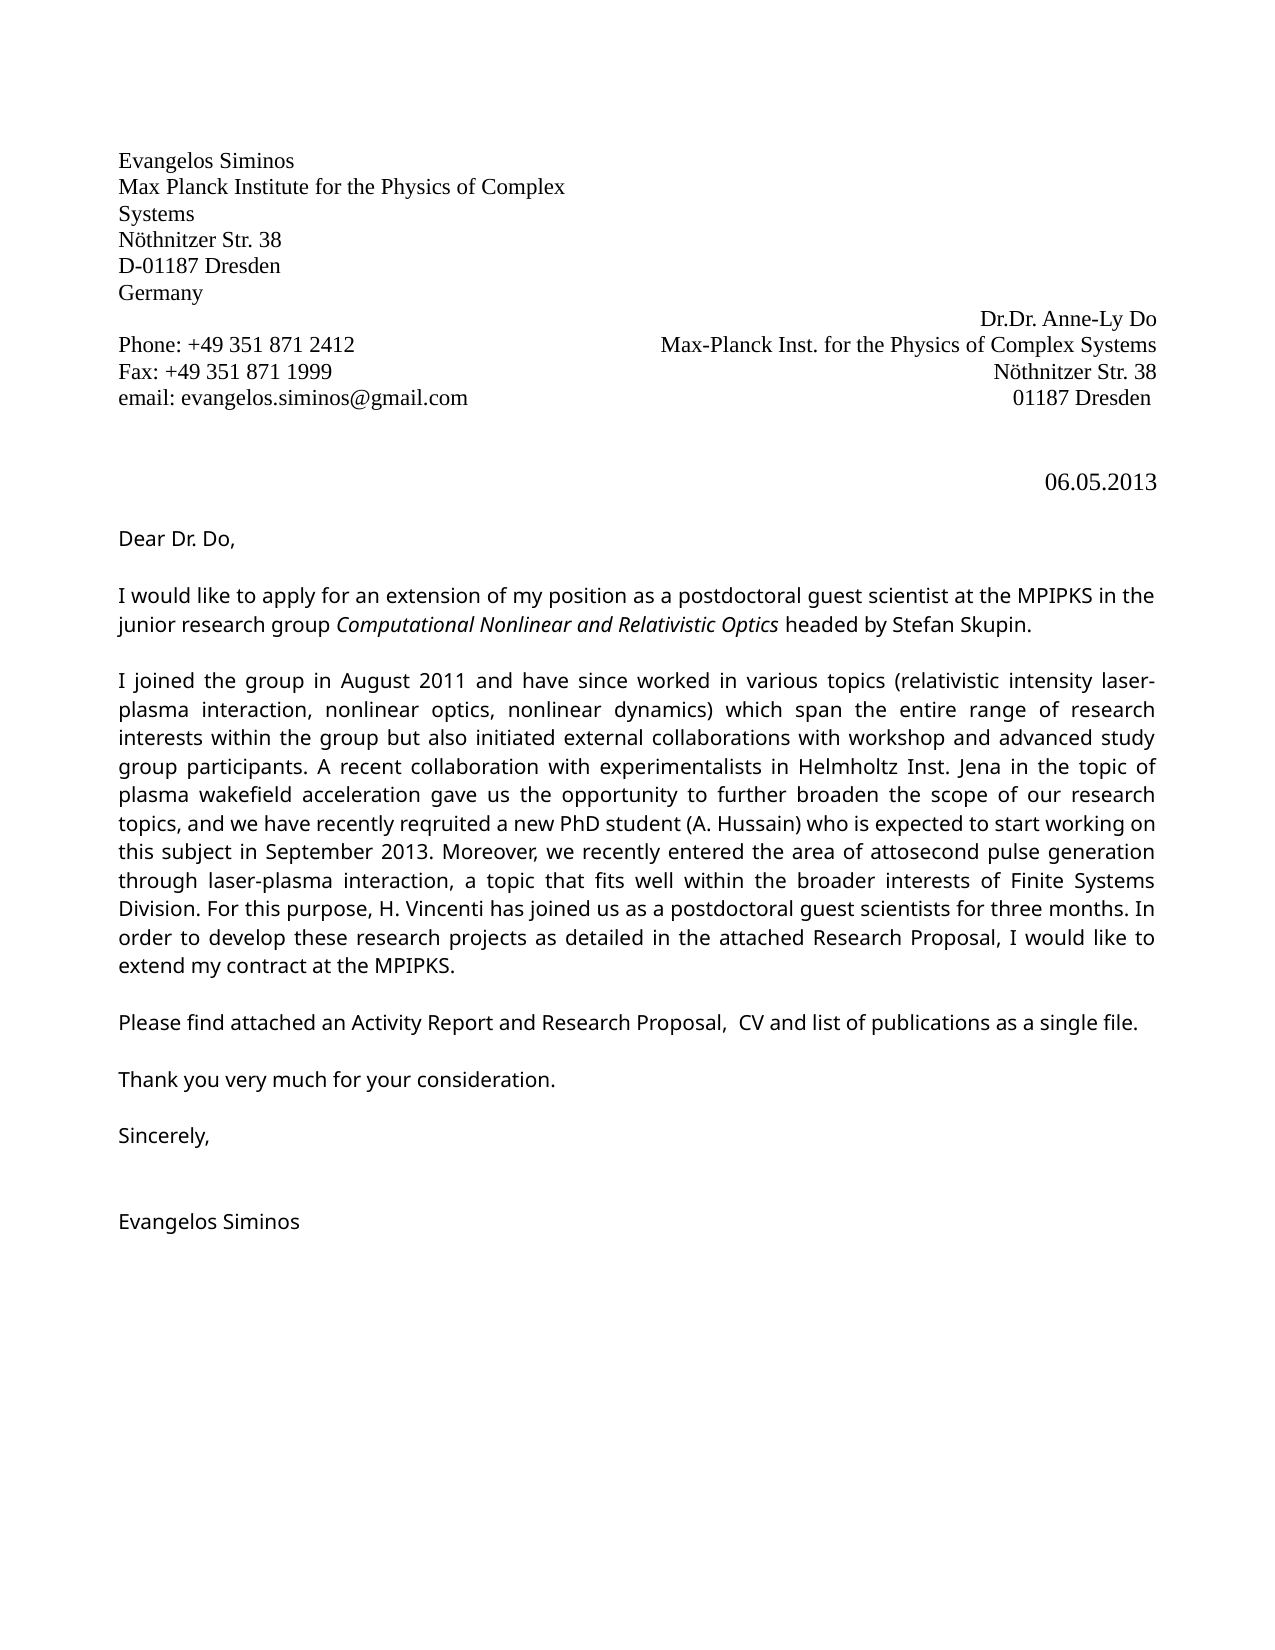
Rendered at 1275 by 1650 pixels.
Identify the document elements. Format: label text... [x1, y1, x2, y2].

table_header 06.05.2013 [638, 467, 1157, 496]
text I would like to apply for an extension of my position as a postdoctoral guest scientist at the MPIPKS in the junior research group Computational Nonlinear and Relativistic Optics headed by Stefan Skupin. [118, 581, 1157, 638]
text Please find attached an Activity Report and Research Proposal, CV and list of publications as a single file. [118, 1008, 1157, 1036]
table_header Dr.Dr. Anne-Ly Do Max-Planck Inst. for the Physics of Complex Systems Nöthnitzer Str. 38 01187 Dresden [638, 147, 1157, 410]
table_header Evangelos Siminos Max Planck Institute for the Physics of Complex Systems Nöthnitzer Str. 38 D-01187 Dresden Germany Phone: +49 351 871 2412 Fax: +49 351 871 1999 email: evangelos.siminos@gmail.com [118, 147, 637, 410]
text Dear Dr. Do, [118, 524, 1157, 553]
text Sincerely, [118, 1122, 1157, 1150]
text I joined the group in August 2011 and have since worked in various topics (relativistic intensity laser-plasma interaction, nonlinear optics, nonlinear dynamics) which span the entire range of research interests within the group but also initiated external collaborations with workshop and advanced study group participants. A recent collaboration with experimentalists in Helmholtz Inst. Jena in the topic of plasma wakefield acceleration gave us the opportunity to further broaden the scope of our research topics, and we have recently reqruited a new PhD student (A. Hussain) who is expected to start working on this subject in September 2013. Moreover, we recently entered the area of attosecond pulse generation through laser-plasma interaction, a topic that fits well within the broader interests of Finite Systems Division. For this purpose, H. Vincenti has joined us as a postdoctoral guest scientists for three months. In order to develop these research projects as detailed in the attached Research Proposal, I would like to extend my contract at the MPIPKS. [118, 667, 1157, 979]
table_header [118, 467, 637, 496]
text Thank you very much for your consideration. [118, 1065, 1157, 1093]
text Evangelos Siminos [118, 1207, 1157, 1235]
